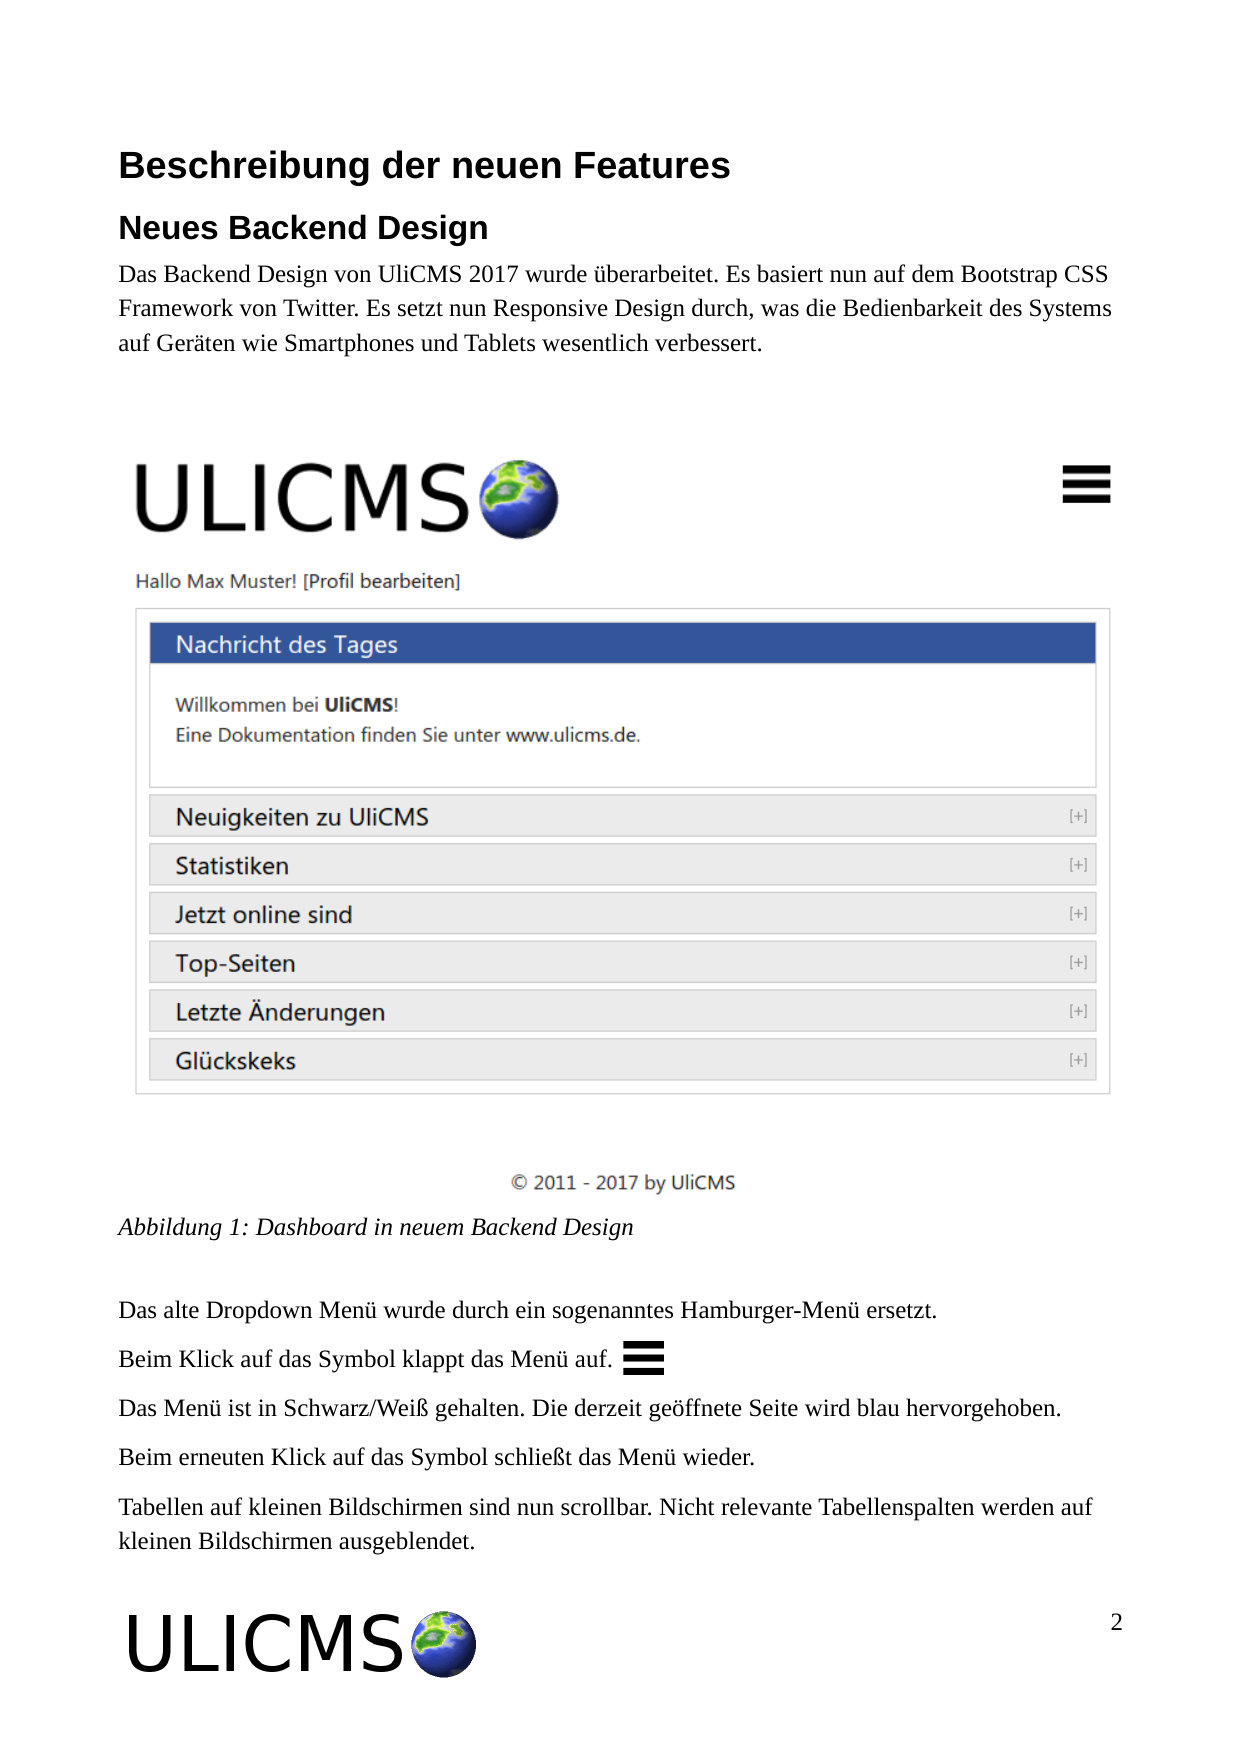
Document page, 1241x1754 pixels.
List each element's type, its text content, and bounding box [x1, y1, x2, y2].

text Beim erneuten Klick auf das Symbol schließt das Menü wieder. [118, 1442, 1123, 1471]
text Beim Klick auf das Symbol klappt das Menü auf. [118, 1344, 623, 1373]
text Tabellen auf kleinen Bildschirmen sind nun scrollbar. Nicht relevante Tabellenspalten werden auf kleinen Bildschirmen ausgeblendet. [118, 1492, 1123, 1555]
picture [623, 1341, 664, 1375]
picture [118, 438, 1123, 1212]
picture [118, 1607, 479, 1681]
text Das Menü ist in Schwarz/Weiß gehalten. Die derzeit geöffnete Seite wird blau hervorgehoben. [118, 1393, 1123, 1422]
text Abbildung 1: Dashboard in neuem Backend Design [118, 1212, 1123, 1241]
text Das alte Dropdown Menü wurde durch ein sogenanntes Hamburger-Menü ersetzt. [118, 1295, 1123, 1324]
subtitle Beschreibung der neuen Features [118, 143, 1123, 187]
subtitle Neues Backend Design [118, 208, 1123, 246]
text Das Backend Design von UliCMS 2017 wurde überarbeitet. Es basiert nun auf dem Bootstrap CSS Framework von Twitter. Es setzt nun Responsive Design durch, was die Bedienbarkeit des Systems auf Geräten wie Smartphones und Tablets wesentlich verbessert. [118, 259, 1123, 356]
text [664, 1344, 1123, 1373]
